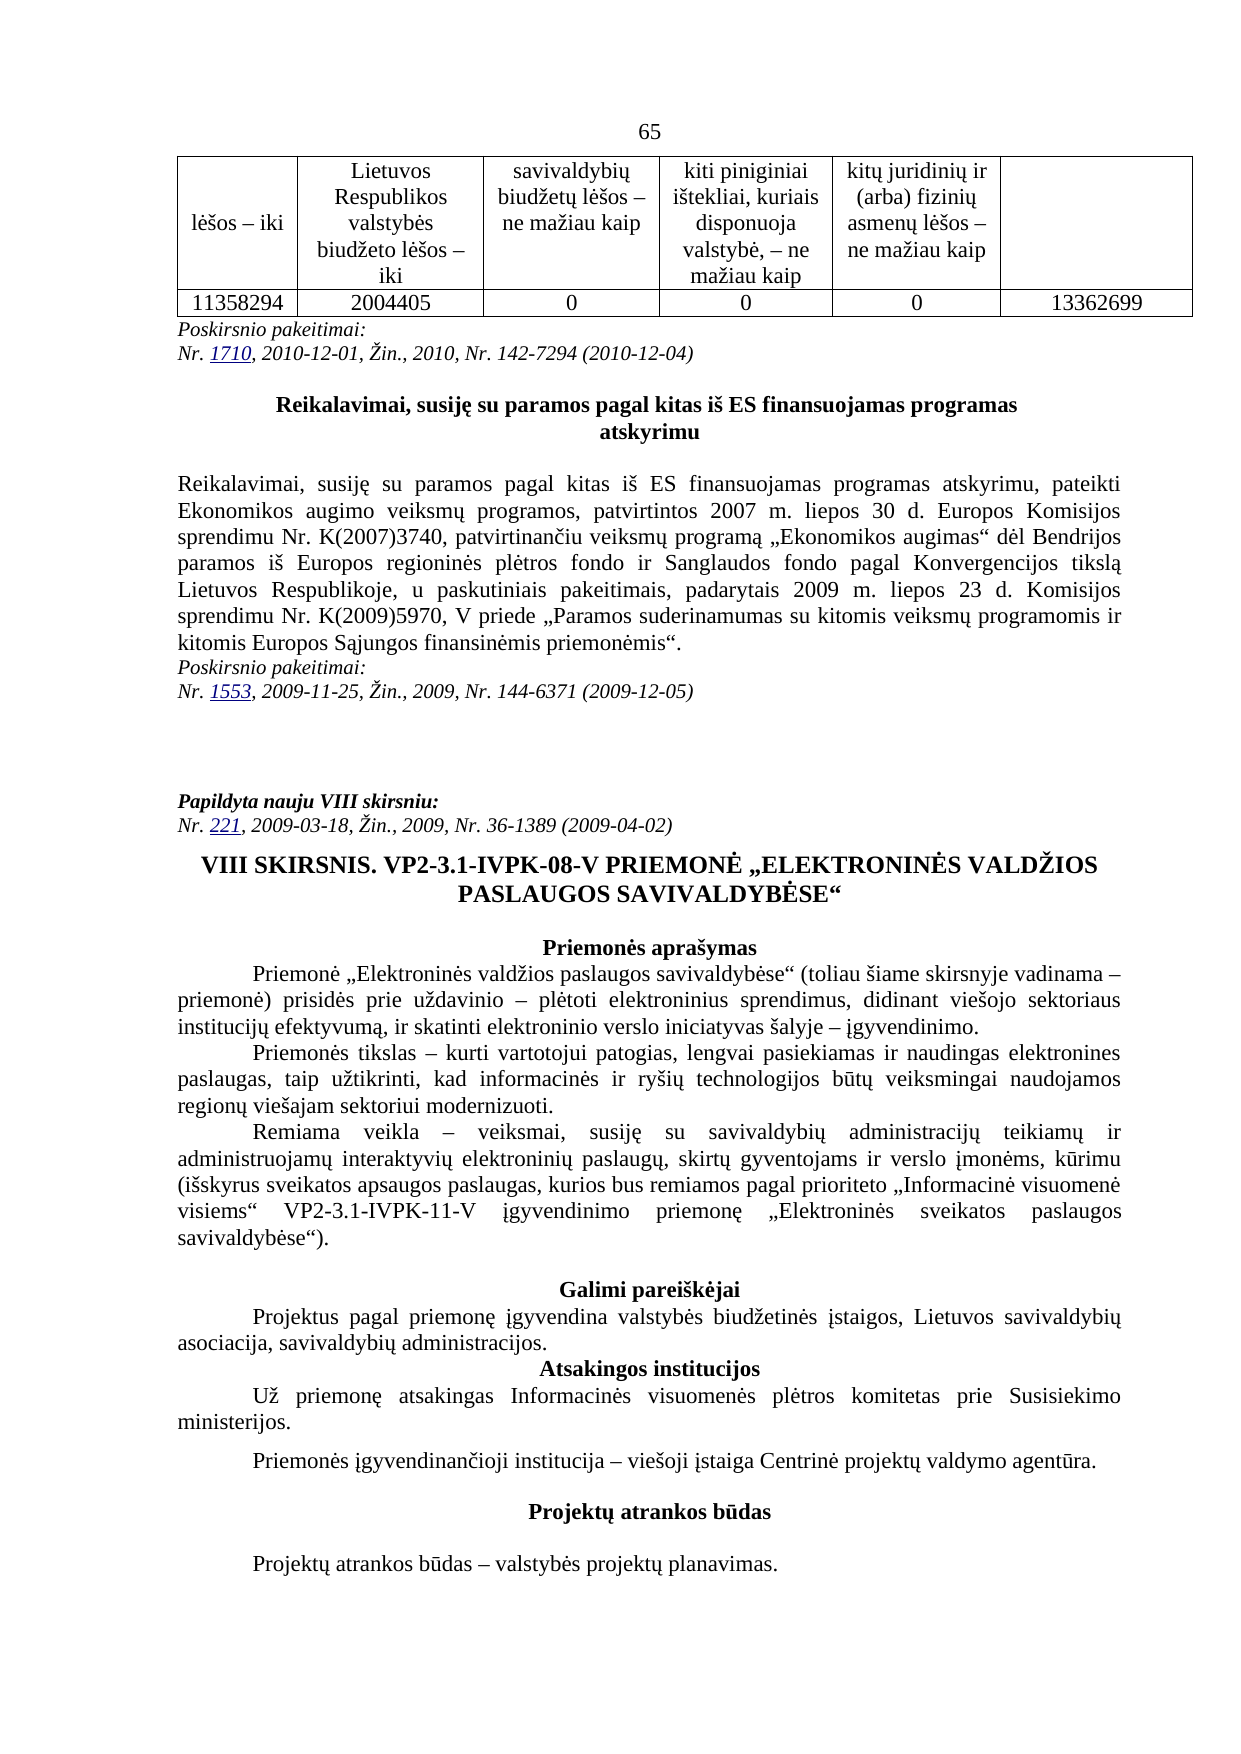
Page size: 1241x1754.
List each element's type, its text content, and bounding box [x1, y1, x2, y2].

text Remiama veikla – veiksmai, susiję su savivaldybių administracijų teikiamų ir administruojamų interaktyvių elektroninių paslaugų, skirtų gyventojams ir verslo įmonėms, kūrimu (išskyrus sveikatos apsaugos paslaugas, kurios bus remiamos pagal prioriteto „Informacinė visuomenė visiems“ VP2-3.1-IVPK-11-V įgyvendinimo priemonę „Elektroninės sveikatos paslaugos savivaldybėse“). [177, 1118, 1122, 1250]
text Už priemonę atsakingas Informacinės visuomenės plėtros komitetas prie Susisiekimo ministerijos. [177, 1382, 1122, 1434]
table_cell 2004405 [298, 290, 483, 316]
text Galimi pareiškėjai [177, 1276, 1122, 1303]
table_cell 11358294 [178, 290, 297, 316]
table_header [1001, 157, 1192, 288]
text Projektus pagal priemonę įgyvendina valstybės biudžetinės įstaigos, Lietuvos savivaldybių asociacija, savivaldybių administracijos. [177, 1303, 1122, 1355]
text Projektų atrankos būdas – valstybės projektų planavimas. [177, 1550, 1122, 1576]
text Nr. 1710, 2010-12-01, Žin., 2010, Nr. 142-7294 (2010-12-04) [177, 341, 1122, 365]
table_cell 0 [660, 290, 832, 316]
text Nr. 221, 2009-03-18, Žin., 2009, Nr. 36-1389 (2009-04-02) [177, 813, 1122, 837]
text Poskirsnio pakeitimai: [177, 317, 1122, 341]
table_cell 13362699 [1001, 290, 1192, 316]
text Nr. 1553, 2009-11-25, Žin., 2009, Nr. 144-6371 (2009-12-05) [177, 679, 1122, 703]
table_cell savivaldybių biudžetų lėšos – ne mažiau kaip [484, 157, 659, 288]
text Atsakingos institucijos [177, 1355, 1122, 1382]
table_cell kitų juridinių ir (arba) fizinių asmenų lėšos – ne mažiau kaip [833, 157, 1000, 288]
table_cell 0 [833, 290, 1000, 316]
text Priemonės tikslas – kurti vartotojui patogias, lengvai pasiekiamas ir naudingas elektronines paslaugas, taip užtikrinti, kad informacinės ir ryšių technologijos būtų veiksmingai naudojamos regionų viešajam sektoriui modernizuoti. [177, 1039, 1122, 1118]
text Priemonės įgyvendinančioji institucija – viešoji įstaiga Centrinė projektų valdymo agentūra. [177, 1447, 1122, 1473]
text Reikalavimai, susiję su paramos pagal kitas iš ES finansuojamas programas atskyrimu [177, 391, 1122, 444]
text Projektų atrankos būdas [177, 1498, 1122, 1525]
text Reikalavimai, susiję su paramos pagal kitas iš ES finansuojamas programas atskyrimu, pateikti Ekonomikos augimo veiksmų programos, patvirtintos 2007 m. liepos 30 d. Europos Komisijos sprendimu Nr. K(2007)3740, patvirtinančiu veiksmų programą „Ekonomikos augimas“ dėl Bendrijos paramos iš Europos regioninės plėtros fondo ir Sanglaudos fondo pagal Konvergencijos tikslą Lietuvos Respublikoje, u paskutiniais pakeitimais, padarytais 2009 m. liepos 23 d. Komisijos sprendimu Nr. K(2009)5970, V priede „Paramos suderinamumas su kitomis veiksmų programomis ir kitomis Europos Sąjungos finansinėmis priemonėmis“. [177, 470, 1122, 655]
text Poskirsnio pakeitimai: [177, 655, 1122, 679]
text Papildyta nauju VIII skirsniu: [177, 789, 1122, 813]
table_cell Lietuvos Respublikos valstybės biudžeto lėšos – iki [298, 157, 483, 288]
table_cell lėšos – iki [178, 157, 297, 288]
text Priemonė „Elektroninės valdžios paslaugos savivaldybėse“ (toliau šiame skirsnyje vadinama – priemonė) prisidės prie uždavinio – plėtoti elektroninius sprendimus, didinant viešojo sektoriaus institucijų efektyvumą, ir skatinti elektroninio verslo iniciatyvas šalyje – įgyvendinimo. [177, 960, 1122, 1039]
table_cell kiti piniginiai ištekliai, kuriais disponuoja valstybė, – ne mažiau kaip [660, 157, 832, 288]
list VIII SKIRSNIS. VP2-3.1-IVPK-08-V PRIEMONĖ „ELEKTRONINĖS VALDŽIOS PASLAUGOS SAVIVALDYBĖSE“ [177, 850, 1122, 907]
text Priemonės aprašymas [177, 934, 1122, 960]
table_cell 0 [484, 290, 659, 316]
